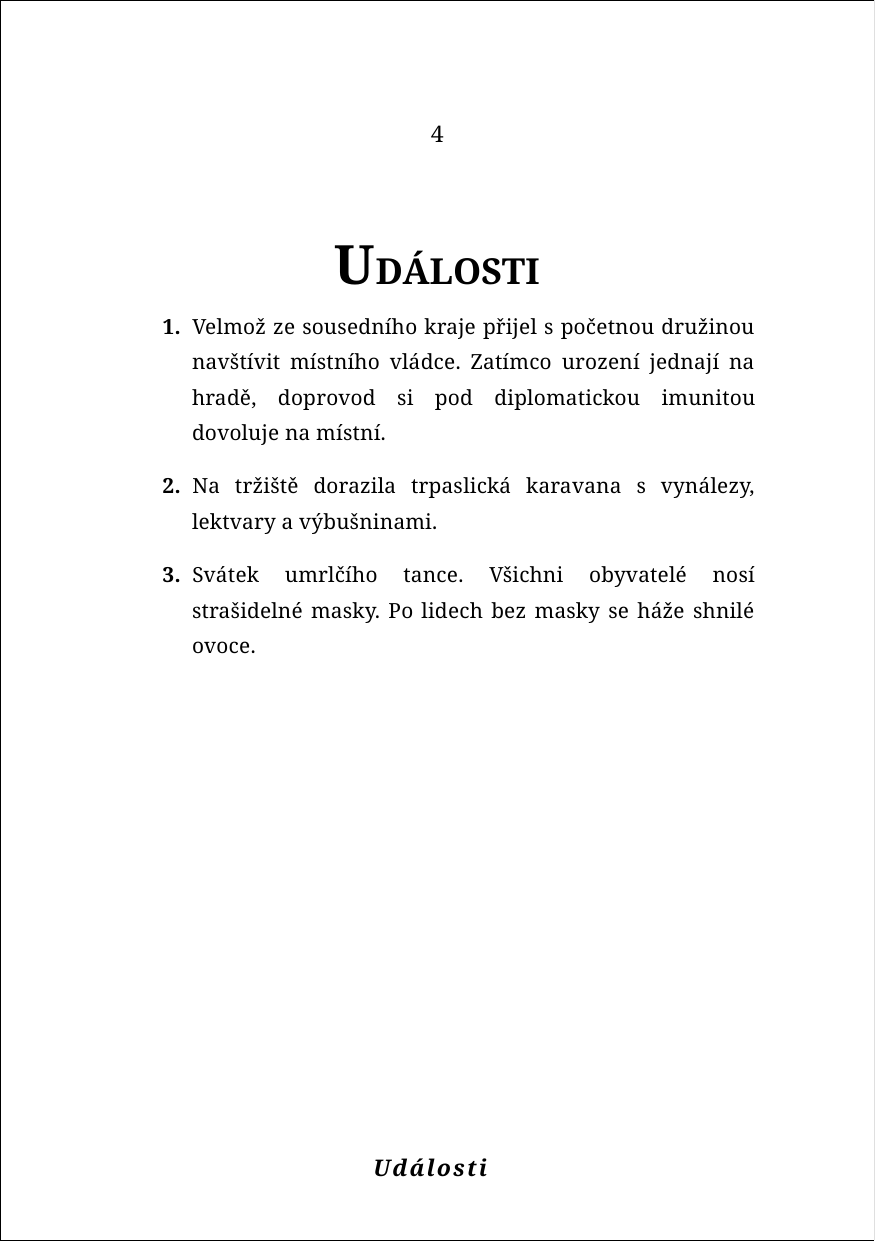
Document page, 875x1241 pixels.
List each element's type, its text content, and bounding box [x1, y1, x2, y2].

list Velmož ze sousedního kraje přijel s početnou družinou navštívit místního vládce. Zatímco urození jednají na hradě, doprovod si pod diplomatickou imunitou dovoluje na místní. [162, 312, 756, 447]
subtitle Události [118, 226, 756, 300]
list Na tržiště dorazila trpaslická karavana s vynálezy, lektvary a výbušninami. [162, 472, 756, 536]
list Svátek umrlčího tance. Všichni obyvatelé nosí strašidelné masky. Po lidech bez masky se háže shnilé ovoce. [162, 560, 756, 660]
